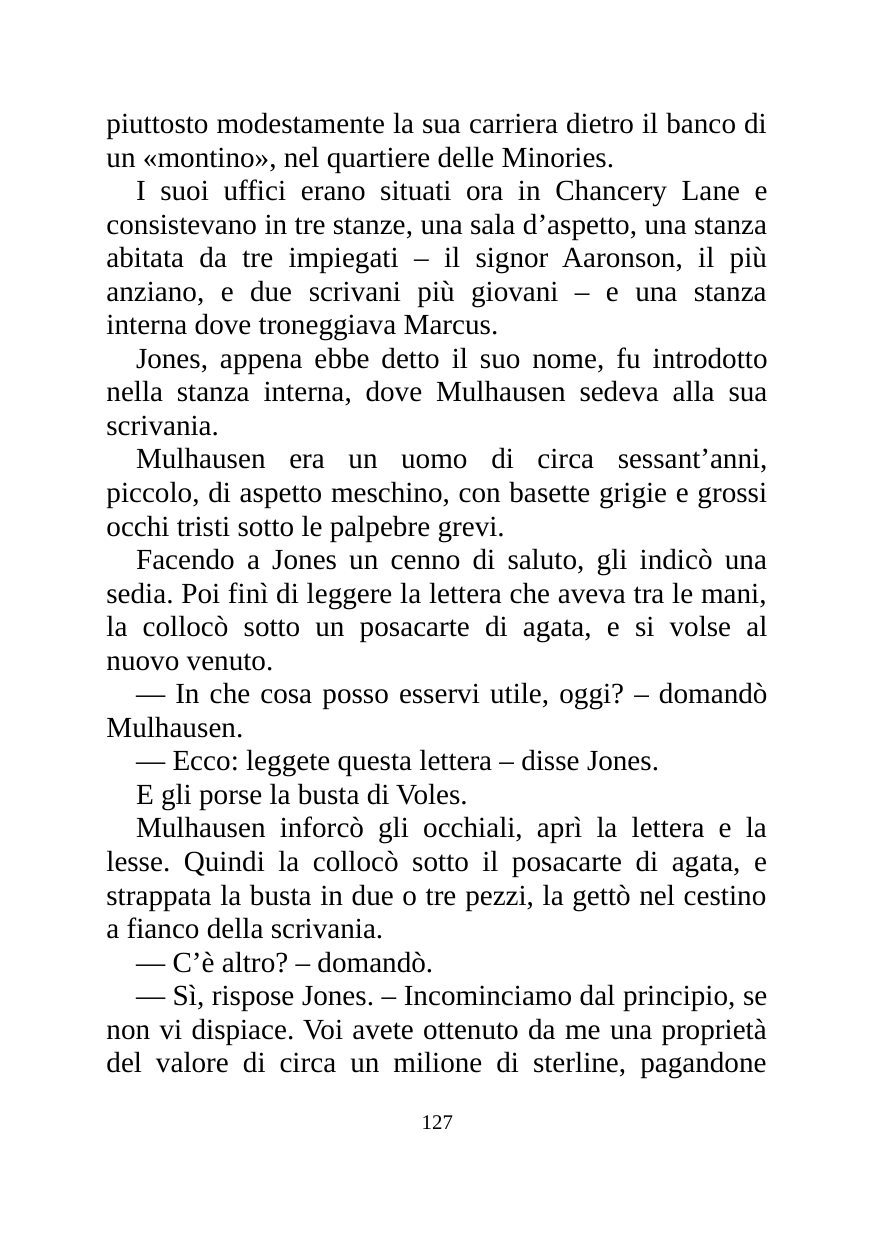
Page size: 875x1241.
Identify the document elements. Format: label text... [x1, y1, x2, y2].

text — C’è altro? – domandò. [106, 945, 768, 978]
text Mulhausen era un uomo di circa sessant’anni, piccolo, di aspetto meschino, con basette grigie e grossi occhi tristi sotto le palpebre grevi. [106, 442, 768, 542]
text I suoi uffici erano situati ora in Chancery Lane e consistevano in tre stanze, una sala d’aspetto, una stanza abitata da tre impiegati – il signor Aaronson, il più anziano, e due scrivani più giovani – e una stanza interna dove troneggiava Marcus. [106, 173, 768, 341]
text — In che cosa posso esservi utile, oggi? – domandò Mulhausen. [106, 676, 768, 743]
text E gli porse la busta di Voles. [106, 777, 768, 811]
text — Sì, rispose Jones. – Incominciamo dal principio, se non vi dispiace. Voi avete ottenuto da me una proprietà del valore di circa un milione di sterline, pagandone [106, 978, 768, 1079]
text Jones, appena ebbe detto il suo nome, fu introdotto nella stanza interna, dove Mulhausen sedeva alla sua scrivania. [106, 341, 768, 442]
text piuttosto modestamente la sua carriera dietro il banco di un «montino», nel quartiere delle Minories. [106, 106, 768, 173]
text Mulhausen inforcò gli occhiali, aprì la lettera e la lesse. Quindi la collocò sotto il posacarte di agata, e strappata la busta in due o tre pezzi, la gettò nel cestino a fianco della scrivania. [106, 811, 768, 945]
text Facendo a Jones un cenno di saluto, gli indicò una sedia. Poi finì di leggere la lettera che aveva tra le mani, la collocò sotto un posacarte di agata, e si volse al nuovo venuto. [106, 542, 768, 676]
text — Ecco: leggete questa lettera – disse Jones. [106, 743, 768, 777]
